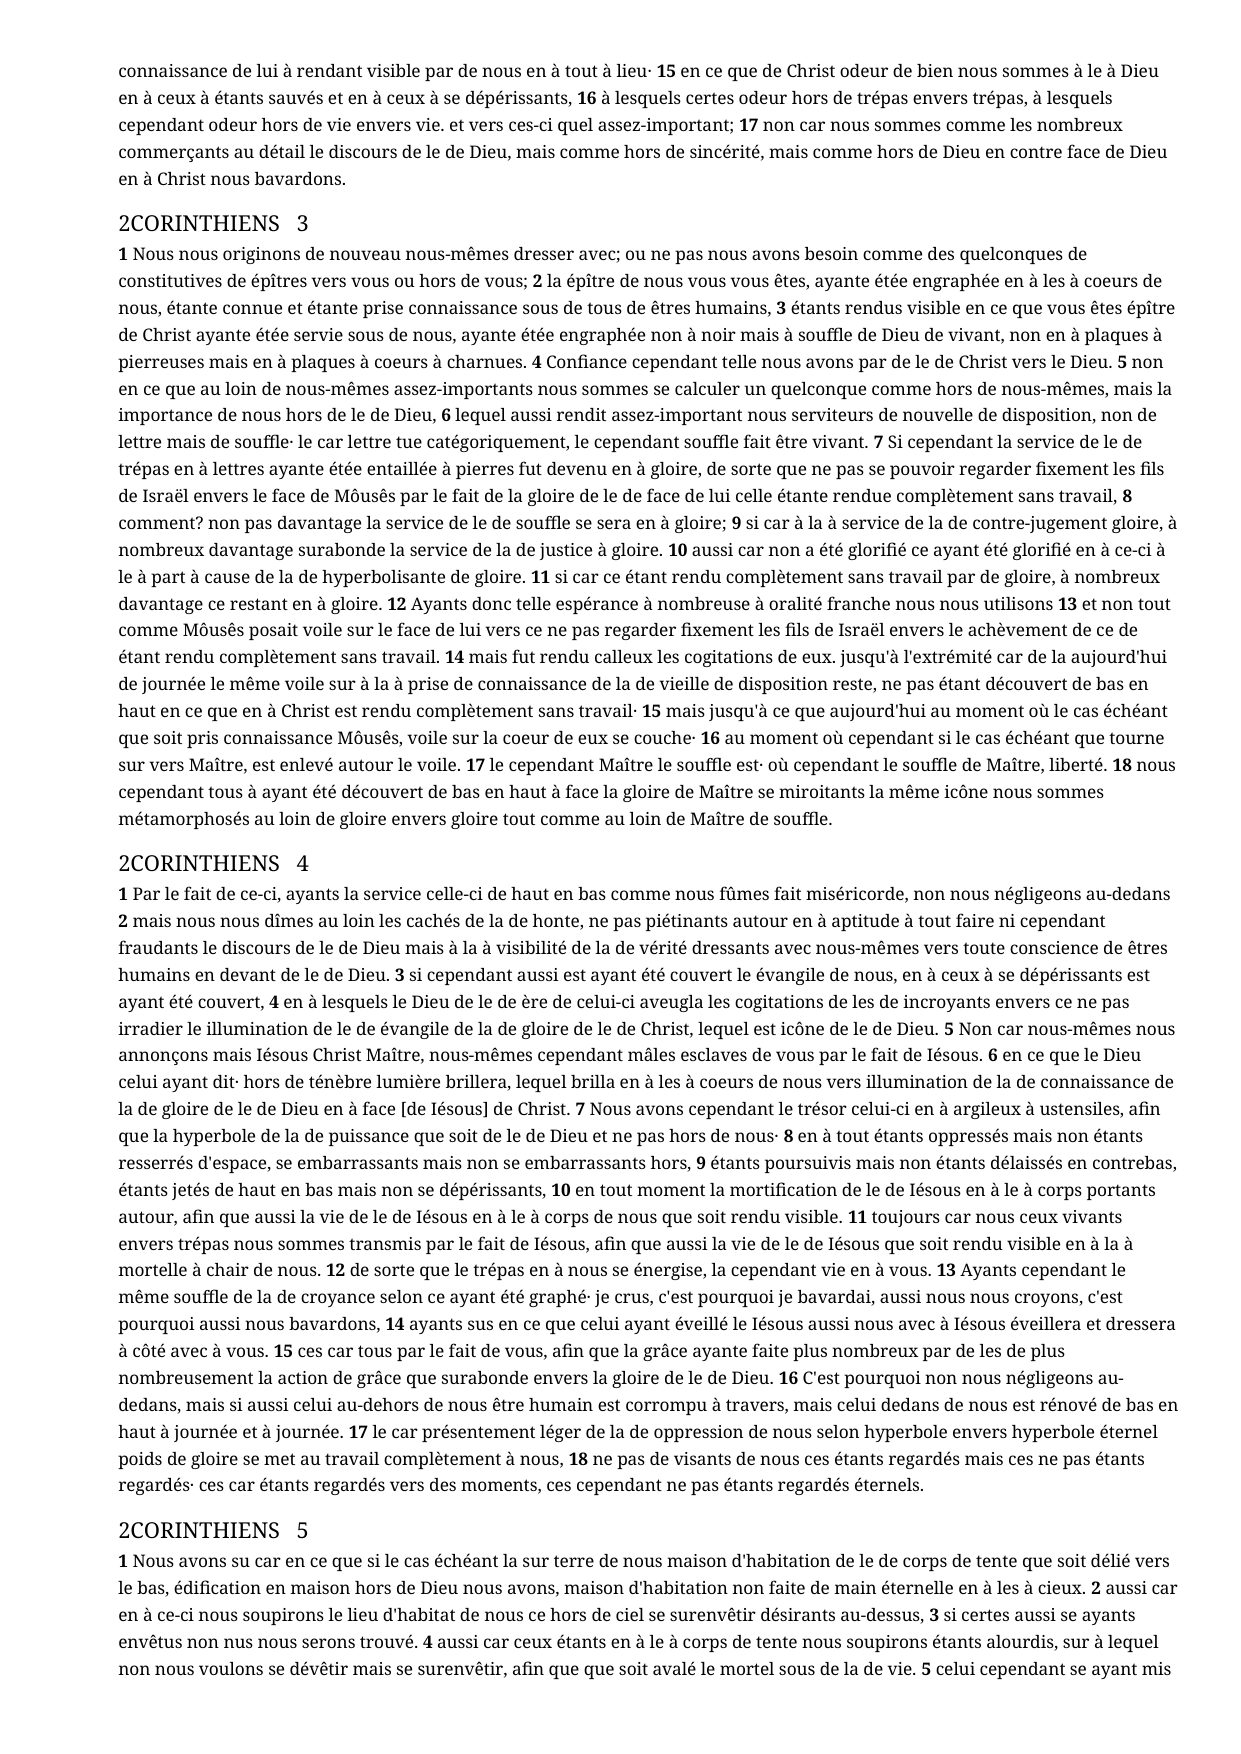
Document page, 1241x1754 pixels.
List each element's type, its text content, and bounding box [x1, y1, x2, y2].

text connaissance de lui à rendant visible par de nous en à tout à lieu· 15 en ce que de Christ odeur de bien nous sommes à le à Dieu en à ceux à étants sauvés et en à ceux à se dépérissants, 16 à lesquels certes odeur hors de trépas envers trépas, à lesquels cependant odeur hors de vie envers vie. et vers ces-ci quel assez-important; 17 non car nous sommes comme les nombreux commerçants au détail le discours de le de Dieu, mais comme hors de sincérité, mais comme hors de Dieu en contre face de Dieu en à Christ nous bavardons. [118, 59, 1181, 190]
text 1 Par le fait de ce-ci, ayants la service celle-ci de haut en bas comme nous fûmes fait miséricorde, non nous négligeons au-dedans 2 mais nous nous dîmes au loin les cachés de la de honte, ne pas piétinants autour en à aptitude à tout faire ni cependant fraudants le discours de le de Dieu mais à la à visibilité de la de vérité dressants avec nous-mêmes vers toute conscience de êtres humains en devant de le de Dieu. 3 si cependant aussi est ayant été couvert le évangile de nous, en à ceux à se dépérissants est ayant été couvert, 4 en à lesquels le Dieu de le de ère de celui-ci aveugla les cogitations de les de incroyants envers ce ne pas irradier le illumination de le de évangile de la de gloire de le de Christ, lequel est icône de le de Dieu. 5 Non car nous-mêmes nous annonçons mais Iésous Christ Maître, nous-mêmes cependant mâles esclaves de vous par le fait de Iésous. 6 en ce que le Dieu celui ayant dit· hors de ténèbre lumière brillera, lequel brilla en à les à coeurs de nous vers illumination de la de connaissance de la de gloire de le de Dieu en à face [de Iésous] de Christ. 7 Nous avons cependant le trésor celui-ci en à argileux à ustensiles, afin que la hyperbole de la de puissance que soit de le de Dieu et ne pas hors de nous· 8 en à tout étants oppressés mais non étants resserrés d'espace, se embarrassants mais non se embarrassants hors, 9 étants poursuivis mais non étants délaissés en contrebas, étants jetés de haut en bas mais non se dépérissants, 10 en tout moment la mortification de le de Iésous en à le à corps portants autour, afin que aussi la vie de le de Iésous en à le à corps de nous que soit rendu visible. 11 toujours car nous ceux vivants envers trépas nous sommes transmis par le fait de Iésous, afin que aussi la vie de le de Iésous que soit rendu visible en à la à mortelle à chair de nous. 12 de sorte que le trépas en à nous se énergise, la cependant vie en à vous. 13 Ayants cependant le même souffle de la de croyance selon ce ayant été graphé· je crus, c'est pourquoi je bavardai, aussi nous nous croyons, c'est pourquoi aussi nous bavardons, 14 ayants sus en ce que celui ayant éveillé le Iésous aussi nous avec à Iésous éveillera et dressera à côté avec à vous. 15 ces car tous par le fait de vous, afin que la grâce ayante faite plus nombreux par de les de plus nombreusement la action de grâce que surabonde envers la gloire de le de Dieu. 16 C'est pourquoi non nous négligeons au-dedans, mais si aussi celui au-dehors de nous être humain est corrompu à travers, mais celui dedans de nous est rénové de bas en haut à journée et à journée. 17 le car présentement léger de la de oppression de nous selon hyperbole envers hyperbole éternel poids de gloire se met au travail complètement à nous, 18 ne pas de visants de nous ces étants regardés mais ces ne pas étants regardés· ces car étants regardés vers des moments, ces cependant ne pas étants regardés éternels. [118, 882, 1181, 1497]
text 2CORINTHIENS 3 [118, 208, 1181, 238]
text 1 Nous nous originons de nouveau nous-mêmes dresser avec; ou ne pas nous avons besoin comme des quelconques de constitutives de épîtres vers vous ou hors de vous; 2 la épître de nous vous vous êtes, ayante étée engraphée en à les à coeurs de nous, étante connue et étante prise connaissance sous de tous de êtres humains, 3 étants rendus visible en ce que vous êtes épître de Christ ayante étée servie sous de nous, ayante étée engraphée non à noir mais à souffle de Dieu de vivant, non en à plaques à pierreuses mais en à plaques à coeurs à charnues. 4 Confiance cependant telle nous avons par de le de Christ vers le Dieu. 5 non en ce que au loin de nous-mêmes assez-importants nous sommes se calculer un quelconque comme hors de nous-mêmes, mais la importance de nous hors de le de Dieu, 6 lequel aussi rendit assez-important nous serviteurs de nouvelle de disposition, non de lettre mais de souffle· le car lettre tue catégoriquement, le cependant souffle fait être vivant. 7 Si cependant la service de le de trépas en à lettres ayante étée entaillée à pierres fut devenu en à gloire, de sorte que ne pas se pouvoir regarder fixement les fils de Israël envers le face de Môusês par le fait de la gloire de le de face de lui celle étante rendue complètement sans travail, 8 comment? non pas davantage la service de le de souffle se sera en à gloire; 9 si car à la à service de la de contre-jugement gloire, à nombreux davantage surabonde la service de la de justice à gloire. 10 aussi car non a été glorifié ce ayant été glorifié en à ce-ci à le à part à cause de la de hyperbolisante de gloire. 11 si car ce étant rendu complètement sans travail par de gloire, à nombreux davantage ce restant en à gloire. 12 Ayants donc telle espérance à nombreuse à oralité franche nous nous utilisons 13 et non tout comme Môusês posait voile sur le face de lui vers ce ne pas regarder fixement les fils de Israël envers le achèvement de ce de étant rendu complètement sans travail. 14 mais fut rendu calleux les cogitations de eux. jusqu'à l'extrémité car de la aujourd'hui de journée le même voile sur à la à prise de connaissance de la de vieille de disposition reste, ne pas étant découvert de bas en haut en ce que en à Christ est rendu complètement sans travail· 15 mais jusqu'à ce que aujourd'hui au moment où le cas échéant que soit pris connaissance Môusês, voile sur la coeur de eux se couche· 16 au moment où cependant si le cas échéant que tourne sur vers Maître, est enlevé autour le voile. 17 le cependant Maître le souffle est· où cependant le souffle de Maître, liberté. 18 nous cependant tous à ayant été découvert de bas en haut à face la gloire de Maître se miroitants la même icône nous sommes métamorphosés au loin de gloire envers gloire tout comme au loin de Maître de souffle. [118, 242, 1181, 830]
text 2CORINTHIENS 5 [118, 1515, 1181, 1545]
text 1 Nous avons su car en ce que si le cas échéant la sur terre de nous maison d'habitation de le de corps de tente que soit délié vers le bas, édification en maison hors de Dieu nous avons, maison d'habitation non faite de main éternelle en à les à cieux. 2 aussi car en à ce-ci nous soupirons le lieu d'habitat de nous ce hors de ciel se surenvêtir désirants au-dessus, 3 si certes aussi se ayants envêtus non nus nous serons trouvé. 4 aussi car ceux étants en à le à corps de tente nous soupirons étants alourdis, sur à lequel non nous voulons se dévêtir mais se surenvêtir, afin que que soit avalé le mortel sous de la de vie. 5 celui cependant se ayant mis [118, 1549, 1181, 1680]
text 2CORINTHIENS 4 [118, 848, 1181, 878]
